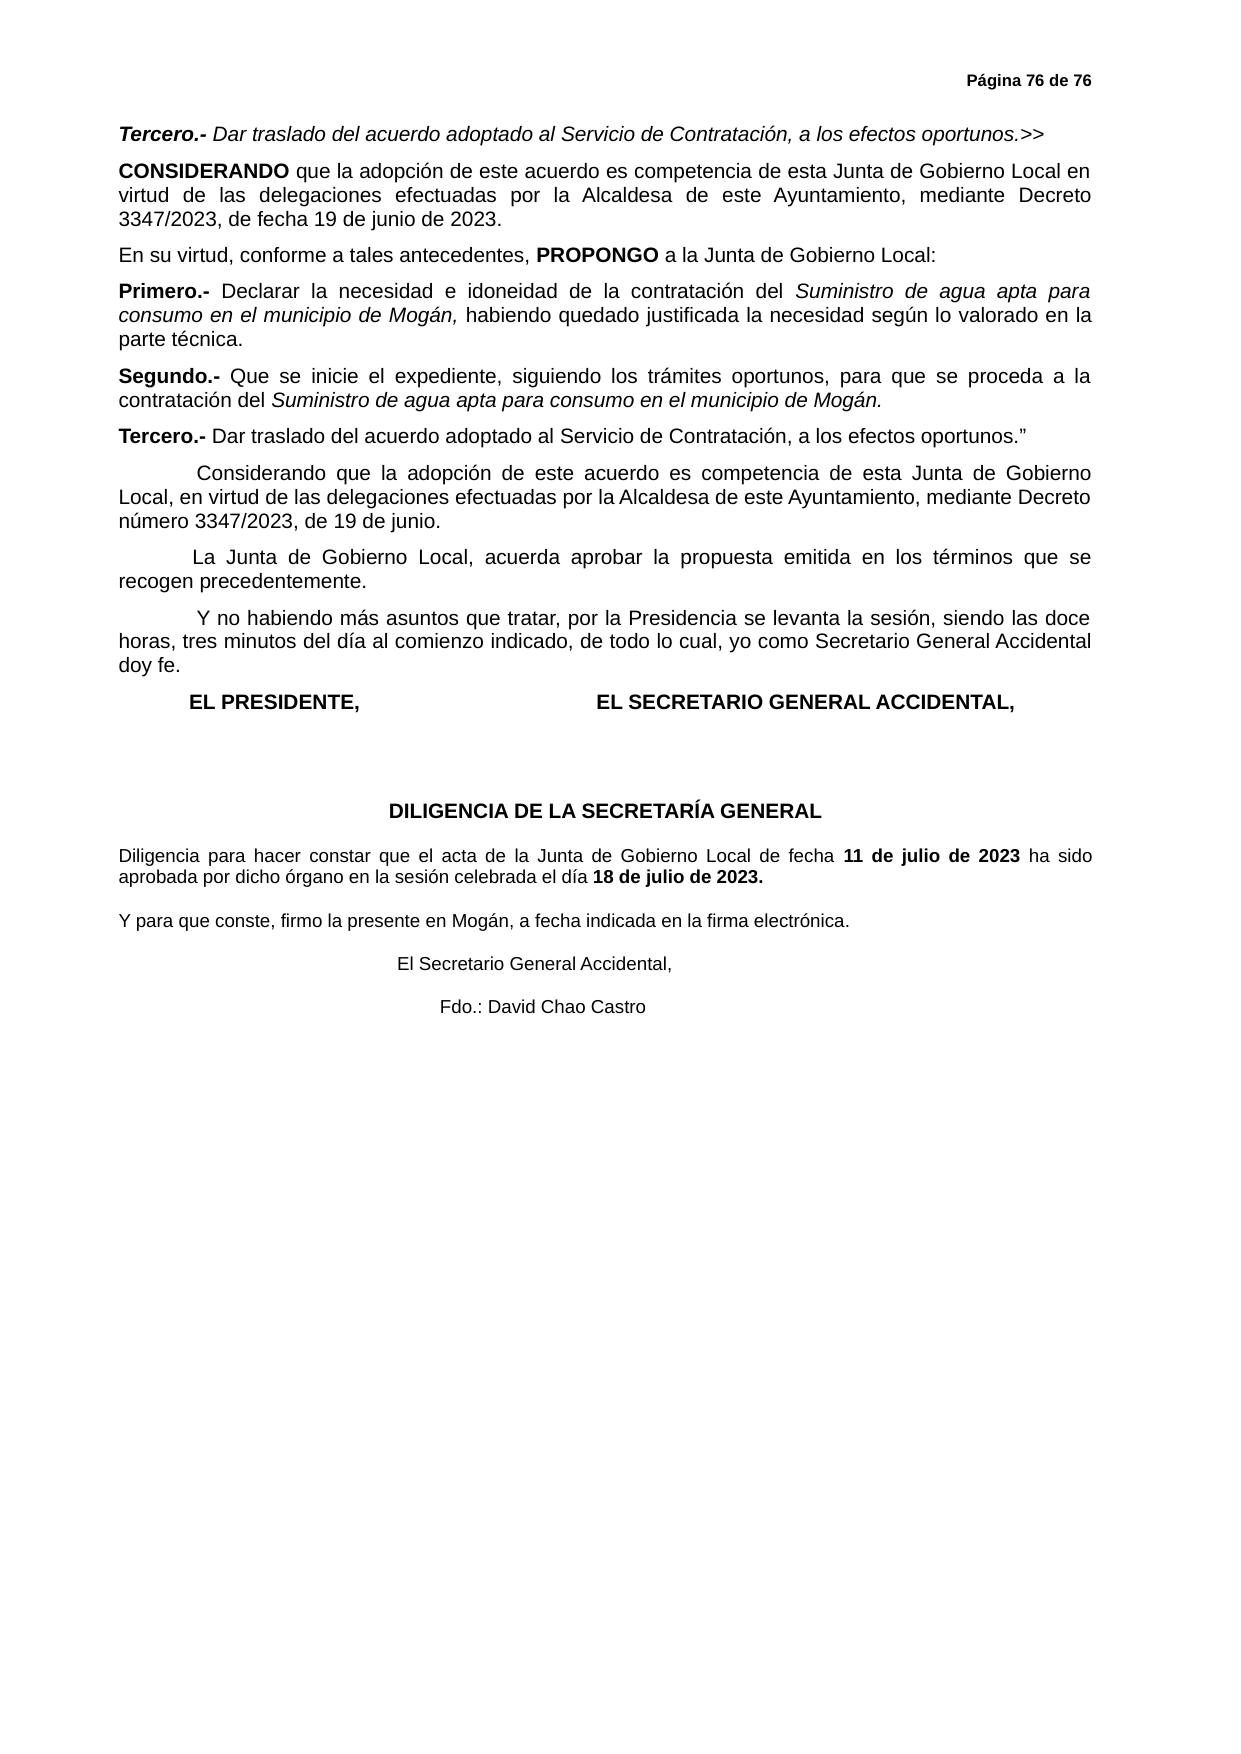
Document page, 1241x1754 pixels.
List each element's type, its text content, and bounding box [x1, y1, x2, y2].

text Tercero.- Dar traslado del acuerdo adoptado al Servicio de Contratación, a los efectos oportunos.” [118, 424, 1092, 448]
text Tercero.- Dar traslado del acuerdo adoptado al Servicio de Contratación, a los efectos oportunos.>> [118, 122, 1092, 146]
text EL PRESIDENTE, EL SECRETARIO GENERAL ACCIDENTAL, [118, 690, 1092, 714]
text CONSIDERANDO que la adopción de este acuerdo es competencia de esta Junta de Gobierno Local en virtud de las delegaciones efectuadas por la Alcaldesa de este Ayuntamiento, mediante Decreto 3347/2023, de fecha 19 de junio de 2023. [118, 158, 1092, 230]
text El Secretario General Accidental, [118, 952, 1092, 974]
text Y no habiendo más asuntos que tratar, por la Presidencia se levanta la sesión, siendo las doce horas, tres minutos del día al comienzo indicado, de todo lo cual, yo como Secretario General Accidental doy fe. [118, 605, 1092, 677]
text Diligencia para hacer constar que el acta de la Junta de Gobierno Local de fecha 11 de julio de 2023 ha sido aprobada por dicho órgano en la sesión celebrada el día 18 de julio de 2023. [118, 845, 1092, 888]
text DILIGENCIA DE LA SECRETARÍA GENERAL [118, 799, 1092, 823]
text Y para que conste, firmo la presente en Mogán, a fecha indicada en la firma electrónica. [118, 909, 1092, 931]
text Fdo.: David Chao Castro [118, 996, 1092, 1017]
text Segundo.- Que se inicie el expediente, siguiendo los trámites oportunos, para que se proceda a la contratación del Suministro de agua apta para consumo en el municipio de Mogán. [118, 364, 1092, 412]
text La Junta de Gobierno Local, acuerda aprobar la propuesta emitida en los términos que se recogen precedentemente. [118, 545, 1092, 593]
text Primero.- Declarar la necesidad e idoneidad de la contratación del Suministro de agua apta para consumo en el municipio de Mogán, habiendo quedado justificada la necesidad según lo valorado en la parte técnica. [118, 279, 1092, 351]
text En su virtud, conforme a tales antecedentes, PROPONGO a la Junta de Gobierno Local: [118, 243, 1092, 267]
text Considerando que la adopción de este acuerdo es competencia de esta Junta de Gobierno Local, en virtud de las delegaciones efectuadas por la Alcaldesa de este Ayuntamiento, mediante Decreto número 3347/2023, de 19 de junio. [118, 461, 1092, 532]
